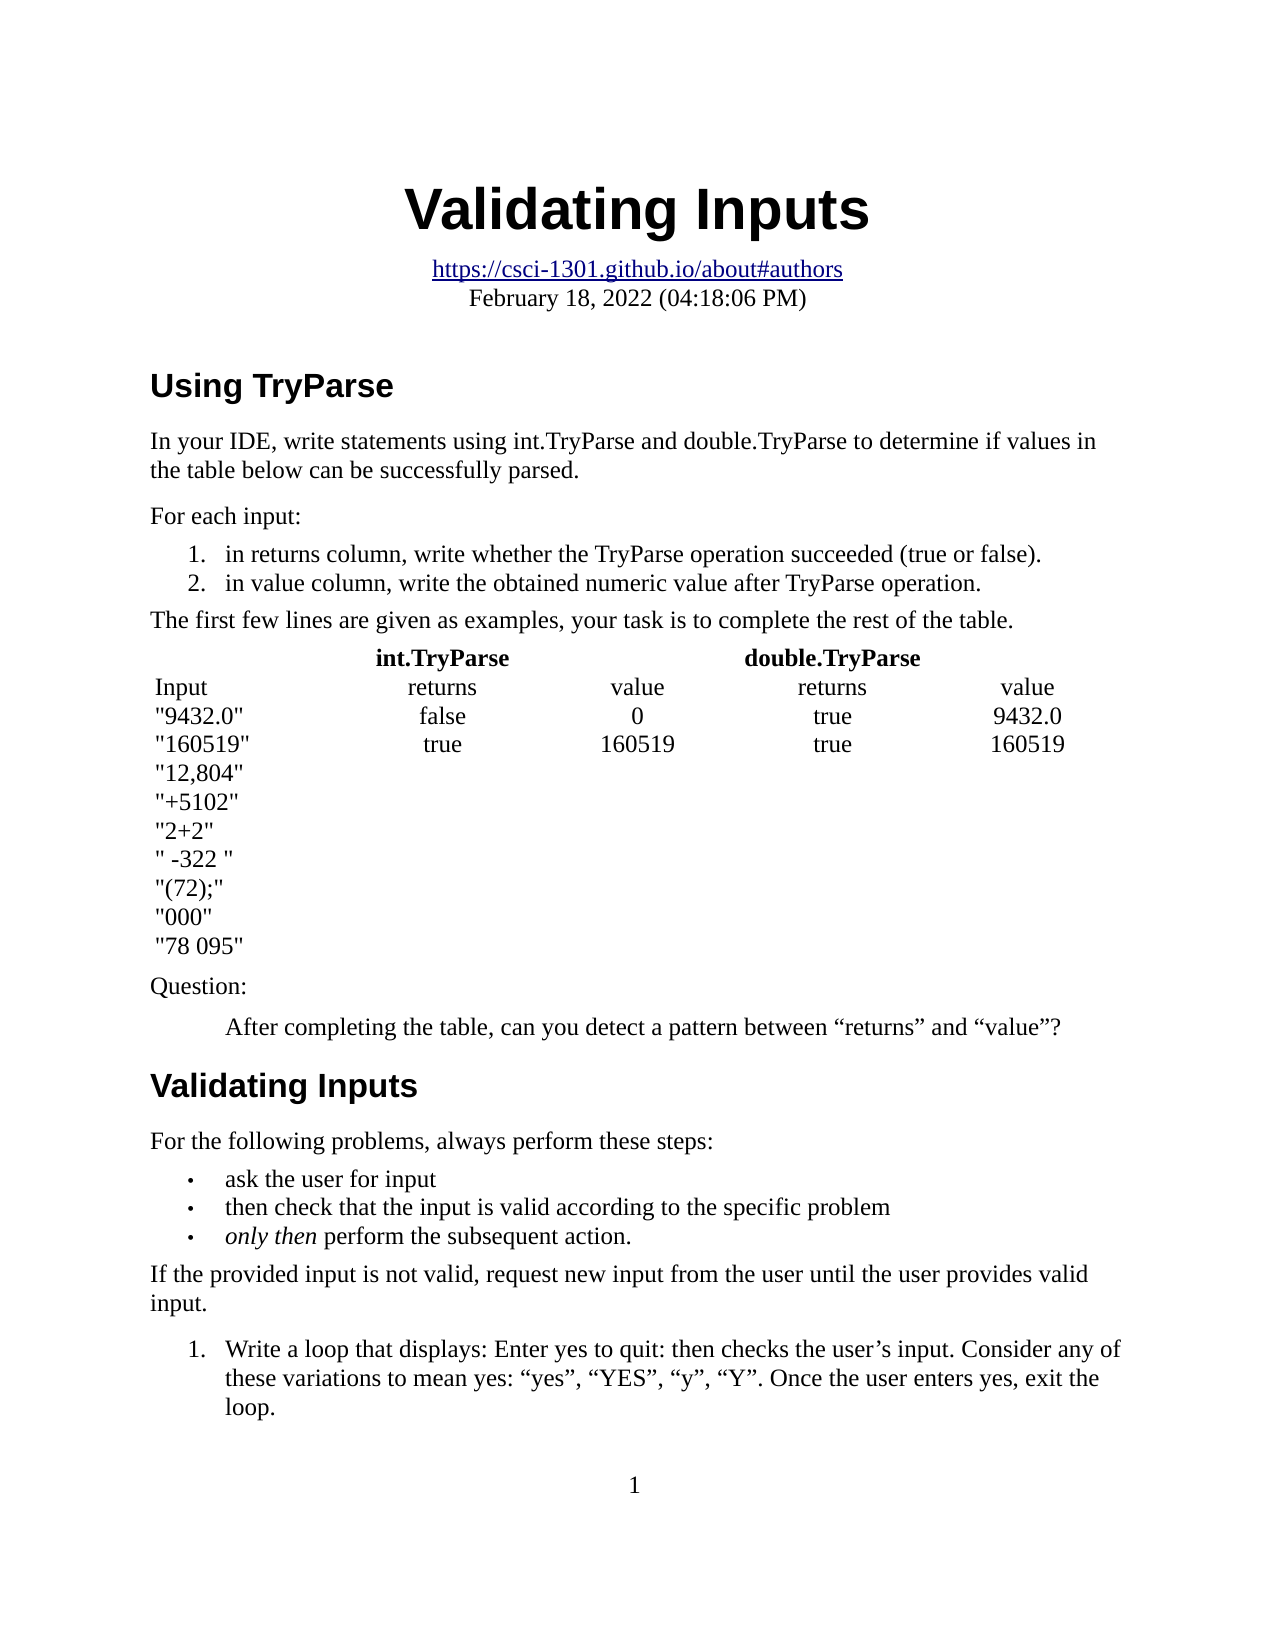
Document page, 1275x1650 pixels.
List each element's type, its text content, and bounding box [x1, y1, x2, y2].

table_cell [540, 931, 735, 959]
table_cell "2+2" [150, 816, 345, 844]
table_cell [735, 758, 930, 787]
table_header [540, 643, 735, 672]
table_cell [735, 931, 930, 959]
text Question: [150, 971, 1125, 1000]
table_cell [345, 873, 540, 902]
table_cell value [540, 672, 735, 701]
table_cell [345, 845, 540, 873]
table_cell [930, 787, 1125, 816]
text After completing the table, can you detect a pattern between “returns” and “value”? [225, 1012, 1125, 1041]
table_cell [540, 873, 735, 902]
list in value column, write the obtained numeric value after TryParse operation. [187, 568, 1125, 597]
text February 18, 2022 (04:18:06 PM) [150, 283, 1125, 312]
table_header [150, 643, 345, 672]
text If the provided input is not valid, request new input from the user until the user provides valid input. [150, 1259, 1125, 1316]
table_cell [540, 758, 735, 787]
title Validating Inputs [150, 175, 1125, 242]
table_cell [930, 816, 1125, 844]
table_cell 160519 [540, 730, 735, 758]
text For each input: [150, 501, 1125, 530]
list only then perform the subsequent action. [187, 1221, 1125, 1250]
text For the following problems, always perform these steps: [150, 1126, 1125, 1155]
list Write a loop that displays: Enter yes to quit: then checks the user’s input. Consider any of these variations to mean yes: “yes”, “YES”, “y”, “Y”. Once the user enters yes, exit the loop. [187, 1334, 1125, 1421]
table_cell returns [345, 672, 540, 701]
table_cell [345, 902, 540, 931]
table_cell false [345, 701, 540, 729]
table_cell "(72);" [150, 873, 345, 902]
table_cell [345, 931, 540, 959]
text In your IDE, write statements using int.TryParse and double.TryParse to determine if values in the table below can be successfully parsed. [150, 426, 1125, 483]
table_cell true [345, 730, 540, 758]
table_cell 9432.0 [930, 701, 1125, 729]
table_cell [930, 931, 1125, 959]
subtitle Validating Inputs [150, 1066, 1125, 1104]
table_cell Input [150, 672, 345, 701]
table_cell 160519 [930, 730, 1125, 758]
table_cell "12,804" [150, 758, 345, 787]
list then check that the input is valid according to the specific problem [187, 1192, 1125, 1221]
table_cell [735, 845, 930, 873]
table_cell [735, 902, 930, 931]
table_cell [540, 902, 735, 931]
table_cell "78 095" [150, 931, 345, 959]
table_cell " -322 " [150, 845, 345, 873]
table_cell "9432.0" [150, 701, 345, 729]
table_cell [930, 845, 1125, 873]
list in returns column, write whether the TryParse operation succeeded (true or false). [187, 539, 1125, 568]
table_cell [735, 816, 930, 844]
table_cell [345, 758, 540, 787]
table_cell [345, 787, 540, 816]
list ask the user for input [187, 1164, 1125, 1192]
table_cell "160519" [150, 730, 345, 758]
table_cell [930, 902, 1125, 931]
table_cell [540, 816, 735, 844]
table_cell [345, 816, 540, 844]
table_cell [930, 873, 1125, 902]
table_cell returns [735, 672, 930, 701]
table_header int.TryParse [345, 643, 540, 672]
table_cell [540, 787, 735, 816]
table_cell [735, 873, 930, 902]
table_cell true [735, 701, 930, 729]
table_header [930, 643, 1125, 672]
table_cell [540, 845, 735, 873]
table_cell "+5102" [150, 787, 345, 816]
table_cell [930, 758, 1125, 787]
table_cell "000" [150, 902, 345, 931]
table_header double.TryParse [735, 643, 930, 672]
subtitle Using TryParse [150, 366, 1125, 404]
text The first few lines are given as examples, your task is to complete the rest of the table. [150, 606, 1125, 634]
text https://csci-1301.github.io/about#authors [150, 254, 1125, 283]
table_cell 0 [540, 701, 735, 729]
table_cell value [930, 672, 1125, 701]
table_cell [735, 787, 930, 816]
table_cell true [735, 730, 930, 758]
